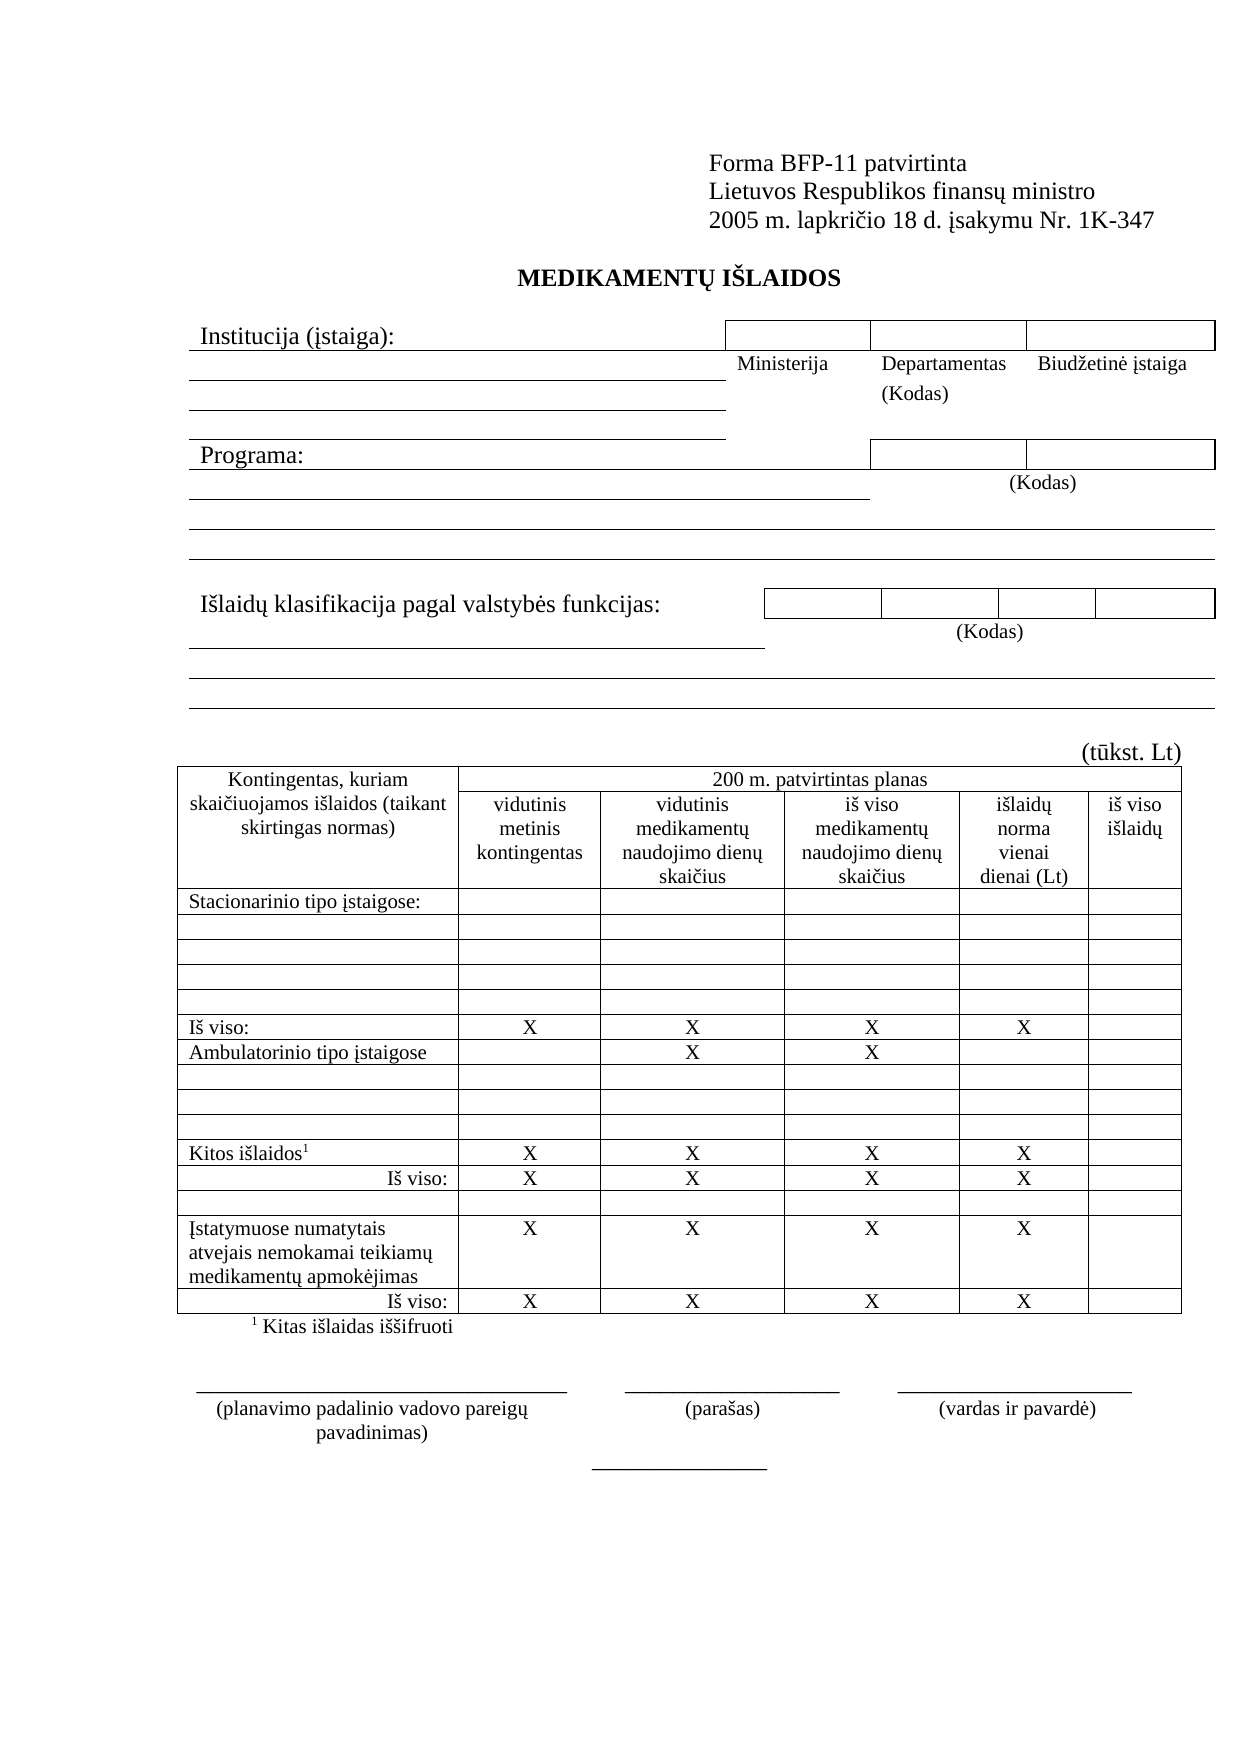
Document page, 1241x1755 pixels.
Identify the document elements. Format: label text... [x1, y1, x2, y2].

table_cell Iš viso: [178, 1015, 458, 1039]
table_cell [189, 530, 726, 558]
table_cell [960, 915, 1088, 938]
table_cell [726, 439, 870, 469]
table_cell vidutinis metinis kontingentas [459, 792, 600, 888]
table_header [999, 589, 1095, 618]
table_cell [189, 679, 764, 707]
table_cell [1089, 1140, 1181, 1164]
table_cell X [785, 1166, 959, 1189]
table_cell X [785, 1140, 959, 1164]
table_cell [601, 1115, 784, 1139]
table_cell Programa: [189, 440, 726, 469]
table_header [726, 321, 870, 350]
table_cell X [960, 1216, 1088, 1288]
table_cell [1089, 1216, 1181, 1288]
table_cell X [960, 1015, 1088, 1039]
table_cell [960, 1191, 1088, 1215]
table_cell [870, 410, 1026, 439]
table_cell X [785, 1015, 959, 1039]
table_cell [785, 940, 959, 964]
table_cell [601, 1191, 784, 1215]
table_cell [1089, 1289, 1181, 1313]
table_cell [178, 965, 458, 989]
table_cell [601, 915, 784, 938]
table_cell X [459, 1015, 600, 1039]
text (planavimo padalinio vadovo pareigų (parašas) (vardas ir pavardė) [177, 1396, 1181, 1420]
table_cell [601, 990, 784, 1014]
table_cell [189, 470, 726, 499]
table_cell X [960, 1166, 1088, 1189]
table_cell X [601, 1040, 784, 1064]
table_cell [601, 889, 784, 913]
table_cell (Kodas) [765, 619, 1215, 648]
table_header Kontingentas, kuriam skaičiuojamos išlaidos (taikant skirtingas normas) [178, 767, 458, 888]
table_cell [1026, 530, 1215, 558]
table_cell [785, 990, 959, 1014]
text pavadinimas) [177, 1420, 1181, 1444]
table_cell [960, 940, 1088, 964]
table_cell Stacionarinio tipo įstaigose: [178, 889, 458, 913]
table_cell [178, 1191, 458, 1215]
table_cell [189, 649, 764, 678]
table_cell Biudžetinė įstaiga [1026, 351, 1215, 380]
table_cell [785, 1115, 959, 1139]
table_cell [785, 915, 959, 938]
table_cell [1089, 1065, 1181, 1089]
table_cell iš viso išlaidų [1089, 792, 1181, 888]
table_cell [870, 530, 1026, 558]
table_cell [189, 351, 726, 380]
table_cell [1027, 440, 1214, 469]
table_cell [459, 889, 600, 913]
text Forma BFP-11 patvirtinta [177, 148, 1181, 176]
table_cell [1026, 410, 1215, 439]
table_cell [305, 411, 726, 439]
text Lietuvos Respublikos finansų ministro [177, 176, 1181, 205]
table_cell [1089, 1115, 1181, 1139]
table_cell [1089, 940, 1181, 964]
table_cell [601, 940, 784, 964]
text ______________ [177, 1444, 1181, 1472]
table_cell X [601, 1166, 784, 1189]
table_cell [726, 410, 870, 439]
table_cell [459, 1115, 600, 1139]
table_header [882, 589, 998, 618]
table_cell Įstatymuose numatytais atvejais nemokamai teikiamų medikamentų apmokėjimas [178, 1216, 458, 1288]
table_cell [785, 1191, 959, 1215]
table_cell X [601, 1140, 784, 1164]
table_cell [726, 470, 870, 499]
table_cell išlaidų norma vienai dienai (Lt) [960, 792, 1088, 888]
table_header [871, 321, 1026, 350]
table_cell [960, 889, 1088, 913]
table_cell [1089, 1090, 1181, 1114]
table_header [1096, 589, 1214, 618]
table_cell X [459, 1140, 600, 1164]
table_cell X [785, 1216, 959, 1288]
table_cell X [459, 1216, 600, 1288]
table_cell [785, 1090, 959, 1114]
text (tūkst. Lt) [177, 737, 1181, 766]
table_cell X [459, 1289, 600, 1313]
table_cell [960, 990, 1088, 1014]
table_cell [459, 915, 600, 938]
table_cell [189, 618, 764, 648]
table_cell [785, 1065, 959, 1089]
text 1 Kitas išlaidas iššifruoti [177, 1314, 1181, 1338]
table_cell [1026, 499, 1215, 529]
table_cell [871, 440, 1026, 469]
table_cell (Kodas) [870, 470, 1215, 499]
table_cell X [960, 1289, 1088, 1313]
table_cell (Kodas) [870, 380, 1026, 409]
table_cell X [960, 1140, 1088, 1164]
table_cell [459, 965, 600, 989]
table_cell [960, 965, 1088, 989]
table_cell [459, 1065, 600, 1089]
table_cell [960, 1090, 1088, 1114]
table_cell [178, 915, 458, 938]
table_cell [1089, 1015, 1181, 1039]
table_cell [1026, 380, 1215, 409]
table_cell [601, 1065, 784, 1089]
table_cell [178, 940, 458, 964]
table_header [1027, 321, 1214, 350]
table_cell Departamentas [870, 351, 1026, 380]
table_cell [178, 1090, 458, 1114]
table_cell [189, 411, 305, 439]
table_cell [960, 1065, 1088, 1089]
table_cell X [601, 1015, 784, 1039]
table_cell [765, 679, 1215, 707]
table_header Išlaidų klasifikacija pagal valstybės funkcijas: [189, 588, 764, 618]
table_cell [601, 965, 784, 989]
table_cell [189, 381, 726, 409]
table_cell Iš viso: [178, 1289, 458, 1313]
table_cell [1089, 990, 1181, 1014]
table_cell [1089, 1040, 1181, 1064]
table_header [765, 589, 881, 618]
table_cell [178, 1065, 458, 1089]
table_cell [960, 1115, 1088, 1139]
table_cell [960, 1040, 1088, 1064]
table_cell [1089, 915, 1181, 938]
table_cell X [785, 1289, 959, 1313]
table_cell [726, 380, 870, 409]
table_cell Kitos išlaidos1 [178, 1140, 458, 1164]
text 2005 m. lapkričio 18 d. įsakymu Nr. 1K-347 [177, 205, 1181, 234]
table_cell X [601, 1216, 784, 1288]
table_cell [1089, 1166, 1181, 1189]
table_cell vidutinis medikamentų naudojimo dienų skaičius [601, 792, 784, 888]
table_header Institucija (įstaiga): [189, 320, 725, 350]
table_cell [178, 990, 458, 1014]
table_cell iš viso medikamentų naudojimo dienų skaičius [785, 792, 959, 888]
table_cell [726, 530, 870, 558]
table_cell [459, 940, 600, 964]
table_cell [459, 990, 600, 1014]
table_cell [189, 500, 726, 529]
table_cell Iš viso: [178, 1166, 458, 1189]
table_cell X [785, 1040, 959, 1064]
table_cell [1089, 1191, 1181, 1215]
table_cell [785, 965, 959, 989]
table_cell [870, 499, 1026, 529]
table_cell [601, 1090, 784, 1114]
table_header 200 m. patvirtintas planas [459, 767, 1181, 791]
table_cell [785, 889, 959, 913]
table_cell [178, 1115, 458, 1139]
text MEDIKAMENTŲ IŠLAIDOS [177, 263, 1181, 291]
table_cell [1089, 965, 1181, 989]
table_cell X [459, 1166, 600, 1189]
table_cell [1089, 889, 1181, 913]
table_cell [459, 1191, 600, 1215]
table_cell [726, 500, 870, 529]
table_cell X [601, 1289, 784, 1313]
table_cell [459, 1090, 600, 1114]
table_cell [765, 648, 1215, 678]
table_cell Ministerija [726, 351, 870, 380]
table_cell Ambulatorinio tipo įstaigose [178, 1040, 458, 1064]
table_cell [459, 1040, 600, 1064]
